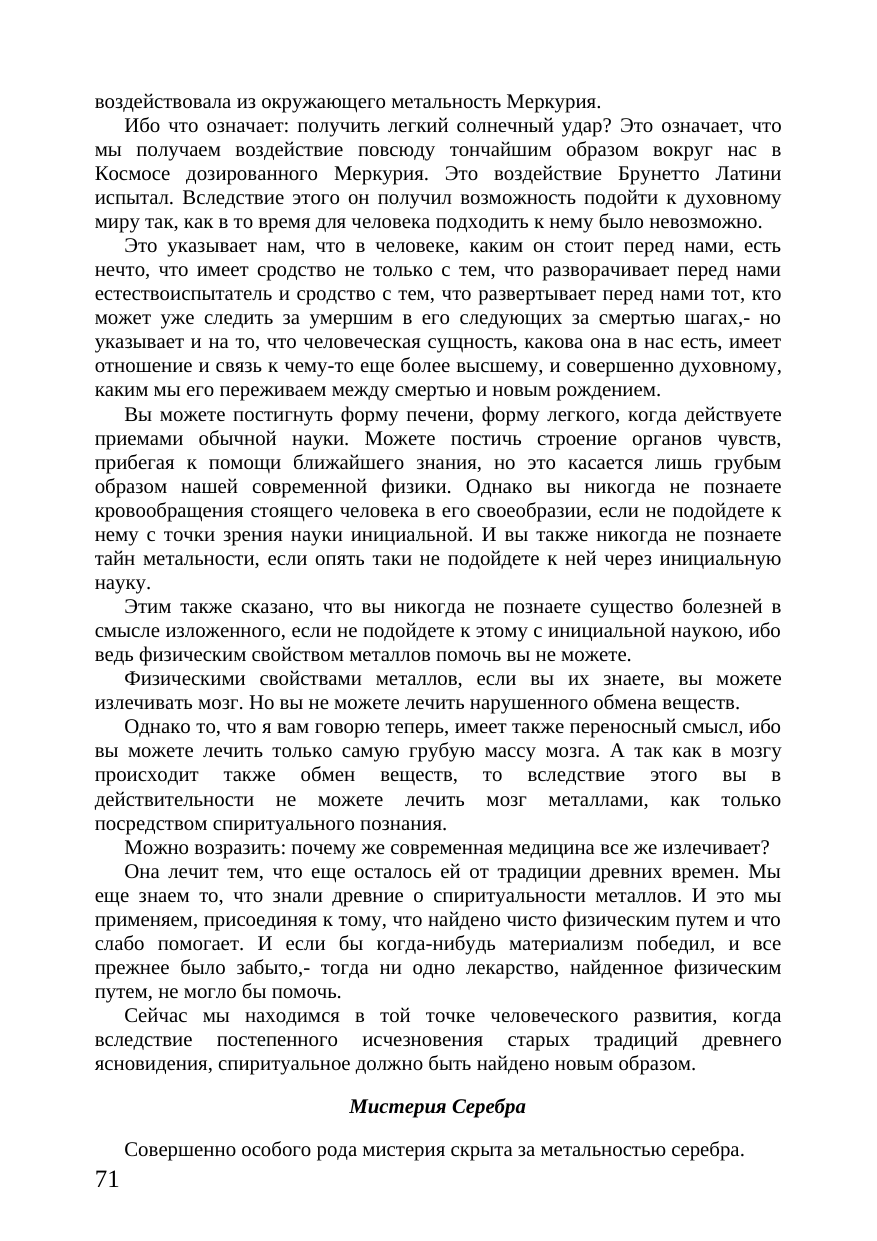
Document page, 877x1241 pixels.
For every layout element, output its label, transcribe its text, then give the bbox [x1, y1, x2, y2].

text Ибо что означает: получить легкий солнечный удар? Это означает, что мы получаем воздействие повсюду тончайшим образом вокруг нас в Космосе дозированного Меркурия. Это воздействие Брунетто Латини испытал. Вследствие этого он получил возможность подойти к духовному миру так, как в то время для человека подходить к нему было невозможно. [94, 113, 782, 233]
text Вы можете постигнуть форму печени, форму легкого, когда действуете приемами обычной науки. Можете постичь строение органов чувств, прибегая к помощи ближайшего знания, но это касается лишь грубым образом нашей современной физики. Однако вы никогда не познаете кровообращения стоящего человека в его своеобразии, если не подойдете к нему с точки зрения науки инициальной. И вы также никогда не познаете тайн метальности, если опять таки не подойдете к ней через инициальную науку. [94, 401, 782, 594]
text Этим также сказано, что вы никогда не познаете существо болезней в смысле изложенного, если не подойдете к этому с инициальной наукою, ибо ведь физическим свойством металлов помочь вы не можете. [94, 594, 782, 666]
text воздействовала из окружающего метальность Меркурия. [94, 89, 782, 113]
text Физическими свойствами металлов, если вы их знаете, вы можете излечивать мозг. Но вы не можете лечить нарушенного обмена веществ. [94, 666, 782, 714]
text Можно возразить: почему же современная медицина все же излечивает? [94, 834, 782, 859]
text Совершенно особого рода мистерия скрыта за метальностью серебра. [94, 1137, 782, 1161]
text Она лечит тем, что еще осталось ей от традиции древних времен. Мы еще знаем то, что знали древние о спиритуальности металлов. И это мы применяем, присоединяя к тому, что найдено чисто физическим путем и что слабо помогает. И если бы когда-нибудь материализм победил, и все прежнее было забыто,- тогда ни одно лекарство, найденное физическим путем, не могло бы помочь. [94, 859, 782, 1003]
text Однако то, что я вам говорю теперь, имеет также переносный смысл, ибо вы можете лечить только самую грубую массу мозга. А так как в мозгу происходит также обмен веществ, то вследствие этого вы в действительности не можете лечить мозг металлами, как только посредством спиритуального познания. [94, 714, 782, 834]
subtitle Мистерия Серебра [94, 1094, 782, 1118]
text Это указывает нам, что в человеке, каким он стоит перед нами, есть нечто, что имеет сродство не только с тем, что разворачивает перед нами естествоиспытатель и сродство с тем, что развертывает перед нами тот, кто может уже следить за умершим в его следующих за смертью шагах,- но указывает и на то, что человеческая сущность, какова она в нас есть, имеет отношение и связь к чему-то еще более высшему, и совершенно духовному, каким мы его переживаем между смертью и новым рождением. [94, 233, 782, 401]
text Сейчас мы находимся в той точке человеческого развития, когда вследствие постепенного исчезновения старых традиций древнего ясновидения, спиритуальное должно быть найдено новым образом. [94, 1003, 782, 1075]
